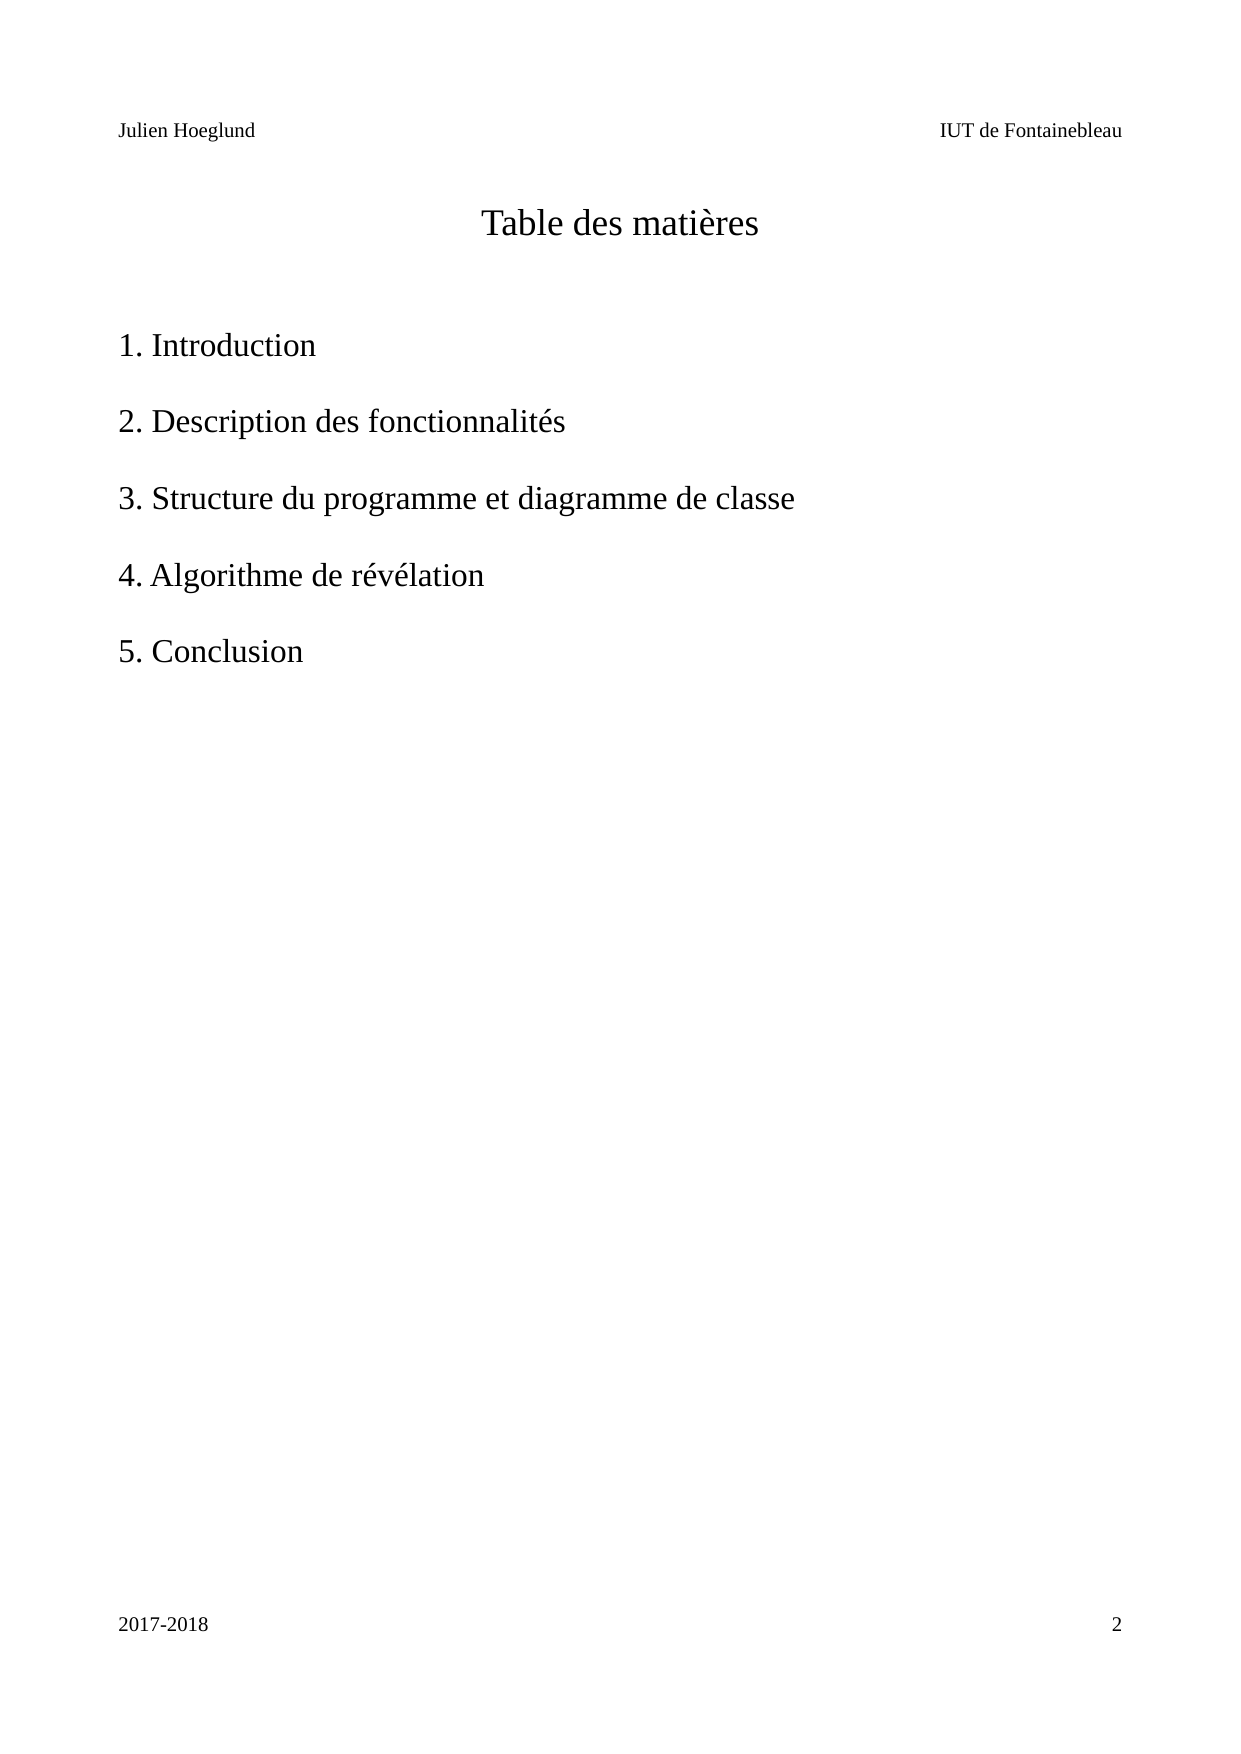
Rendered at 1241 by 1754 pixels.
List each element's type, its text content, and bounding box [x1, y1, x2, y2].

text 1. Introduction [118, 325, 1122, 363]
text 2. Description des fonctionnalités [118, 402, 1122, 440]
text Table des matières [118, 200, 1122, 243]
text 5. Conclusion [118, 632, 1122, 670]
text 3. Structure du programme et diagramme de classe [118, 478, 1122, 517]
text 4. Algorithme de révélation [118, 555, 1122, 593]
